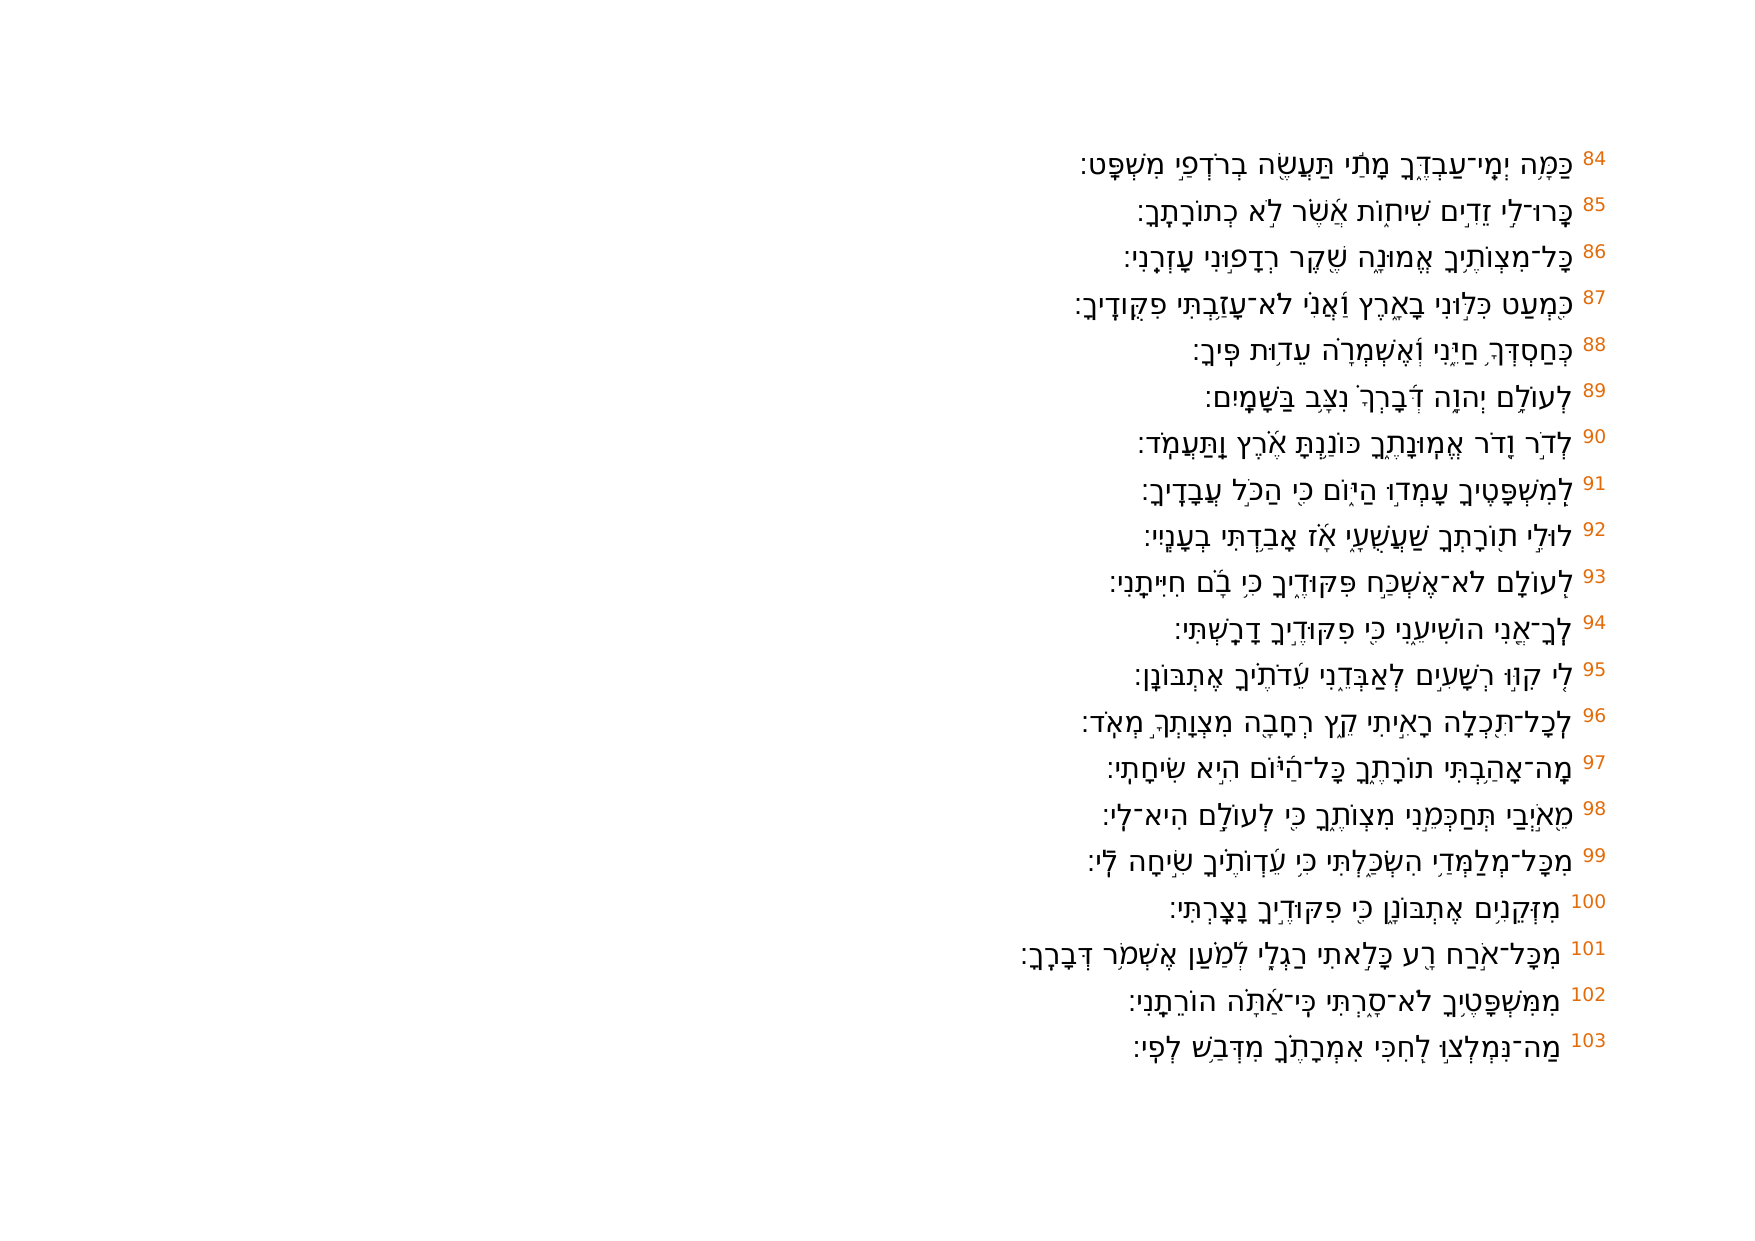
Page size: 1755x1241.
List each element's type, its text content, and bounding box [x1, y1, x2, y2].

text 84 כַּמָּ֥ה יְמֵֽי־עַבְדֶּ֑ךָ מָתַ֬י תַּעֲשֶׂ֖ה בְרֹדְפַ֣י מִשְׁפָּֽט׃ ‬‬‬‬ [148, 148, 1606, 182]
text 96 לְֽכָל־תִּ֭כְלָה רָאִ֣יתִי קֵ֑ץ רְחָבָ֖ה מִצְוָתְךָ֣ מְאֹֽד׃ ‬‬‬‬ [148, 705, 1606, 739]
text 103 מַה־נִּמְלְצ֣וּ לְ֭חִכִּי אִמְרָתֶ֗ךָ מִדְּבַ֥שׁ לְפִֽי׃ ‬‬‬‬ [148, 1030, 1606, 1064]
text 91 לְֽ֭מִשְׁפָּטֶיךָ עָמְד֣וּ הַיּ֑וֹם כִּ֖י הַכֹּ֣ל עֲבָדֶֽיךָ׃ ‬‬‬‬ [148, 473, 1606, 507]
text 95 לִ֤י קִוּ֣וּ רְשָׁעִ֣ים לְאַבְּדֵ֑נִי עֵ֝דֹתֶ֗יךָ אֶתְבּוֹנָֽן׃ ‬‬‬‬ [148, 659, 1606, 693]
text 85 כָּֽרוּ־לִ֣י זֵדִ֣ים שִׁיח֑וֹת אֲ֝שֶׁ֗ר לֹ֣א כְתוֹרָתֶֽךָ׃ ‬‬‬‬ [148, 194, 1606, 228]
text 92 לוּלֵ֣י ת֭וֹרָתְךָ שַׁעֲשֻׁעָ֑י אָ֝֗ז אָבַ֥דְתִּי בְעָנְיִֽי׃ ‬‬‬‬ [148, 519, 1606, 553]
text 89 לְעוֹלָ֥ם יְהוָ֑ה דְּ֝בָרְךָ֗ נִצָּ֥ב בַּשָּׁמָֽיִם׃ ‬‬‬‬ [148, 380, 1606, 414]
text 101 מִכָּל־אֹ֣רַח רָ֭ע כָּלִ֣אתִי רַגְלָ֑י לְ֝מַ֗עַן אֶשְׁמֹ֥ר דְּבָרֶֽךָ׃ ‬‬‬‬ [148, 937, 1606, 971]
text 100 מִזְּקֵנִ֥ים אֶתְבּוֹנָ֑ן כִּ֖י פִקּוּדֶ֣יךָ נָצָֽרְתִּי׃ ‬‬‬‬ [148, 891, 1606, 925]
text 90 לְדֹ֣ר וָ֭דֹר אֱמֽוּנָתֶ֑ךָ כּוֹנַ֥נְתָּ אֶ֝֗רֶץ וַֽתַּעֲמֹֽד׃ ‬‬‬‬ [148, 426, 1606, 460]
text 94 לְֽךָ־אֲ֭נִי הוֹשִׁיעֵ֑נִי כִּ֖י פִקּוּדֶ֣יךָ דָרָֽשְׁתִּי׃ ‬‬‬‬ [148, 612, 1606, 646]
text 87 כִּ֭מְעַט כִּלּ֣וּנִי בָאָ֑רֶץ וַ֝אֲנִ֗י לֹא־עָזַ֥בְתִּי פִקֻּודֶֽיךָ׃ ‬‬‬‬ [148, 287, 1606, 321]
text 97 מָֽה־אָהַ֥בְתִּי תוֹרָתֶ֑ךָ כָּל־הַ֝יּ֗וֹם הִ֣יא שִׂיחָתִֽי׃ ‬‬‬‬ [148, 752, 1606, 786]
text 93 לְ֭עוֹלָם לֹא־אֶשְׁכַּ֣ח פִּקּוּדֶ֑יךָ כִּ֥י בָ֝֗ם חִיִּיתָֽנִי׃ ‬‬‬‬ [148, 566, 1606, 600]
text 102 מִמִּשְׁפָּטֶ֥יךָ לֹא־סָ֑רְתִּי כִּֽי־אַ֝תָּ֗ה הוֹרֵתָֽנִי׃ ‬‬‬‬ [148, 984, 1606, 1018]
text 86 כָּל־מִצְוֺתֶ֥יךָ אֱמוּנָ֑ה שֶׁ֖קֶר רְדָפ֣וּנִי עָזְרֵֽנִי׃ ‬‬‬‬ [148, 241, 1606, 274]
text 99 מִכָּל־מְלַמְּדַ֥י הִשְׂכַּ֑לְתִּי כִּ֥י עֵ֝דְוֺתֶ֗יךָ שִׂ֣יחָה לִֽֿי׃ ‬‬‬‬ [148, 844, 1606, 878]
text 88 כְּחַסְדְּךָ֥ חַיֵּ֑נִי וְ֝אֶשְׁמְרָ֗ה עֵד֥וּת פִּֽיךָ׃ ‬‬‬‬ [148, 333, 1606, 367]
text 98 מֵ֭אֹ֣יְבַי תְּחַכְּמֵ֣נִי מִצְוֺתֶ֑ךָ כִּ֖י לְעוֹלָ֣ם הִיא־לִֽי׃ ‬‬‬‬ [148, 798, 1606, 832]
